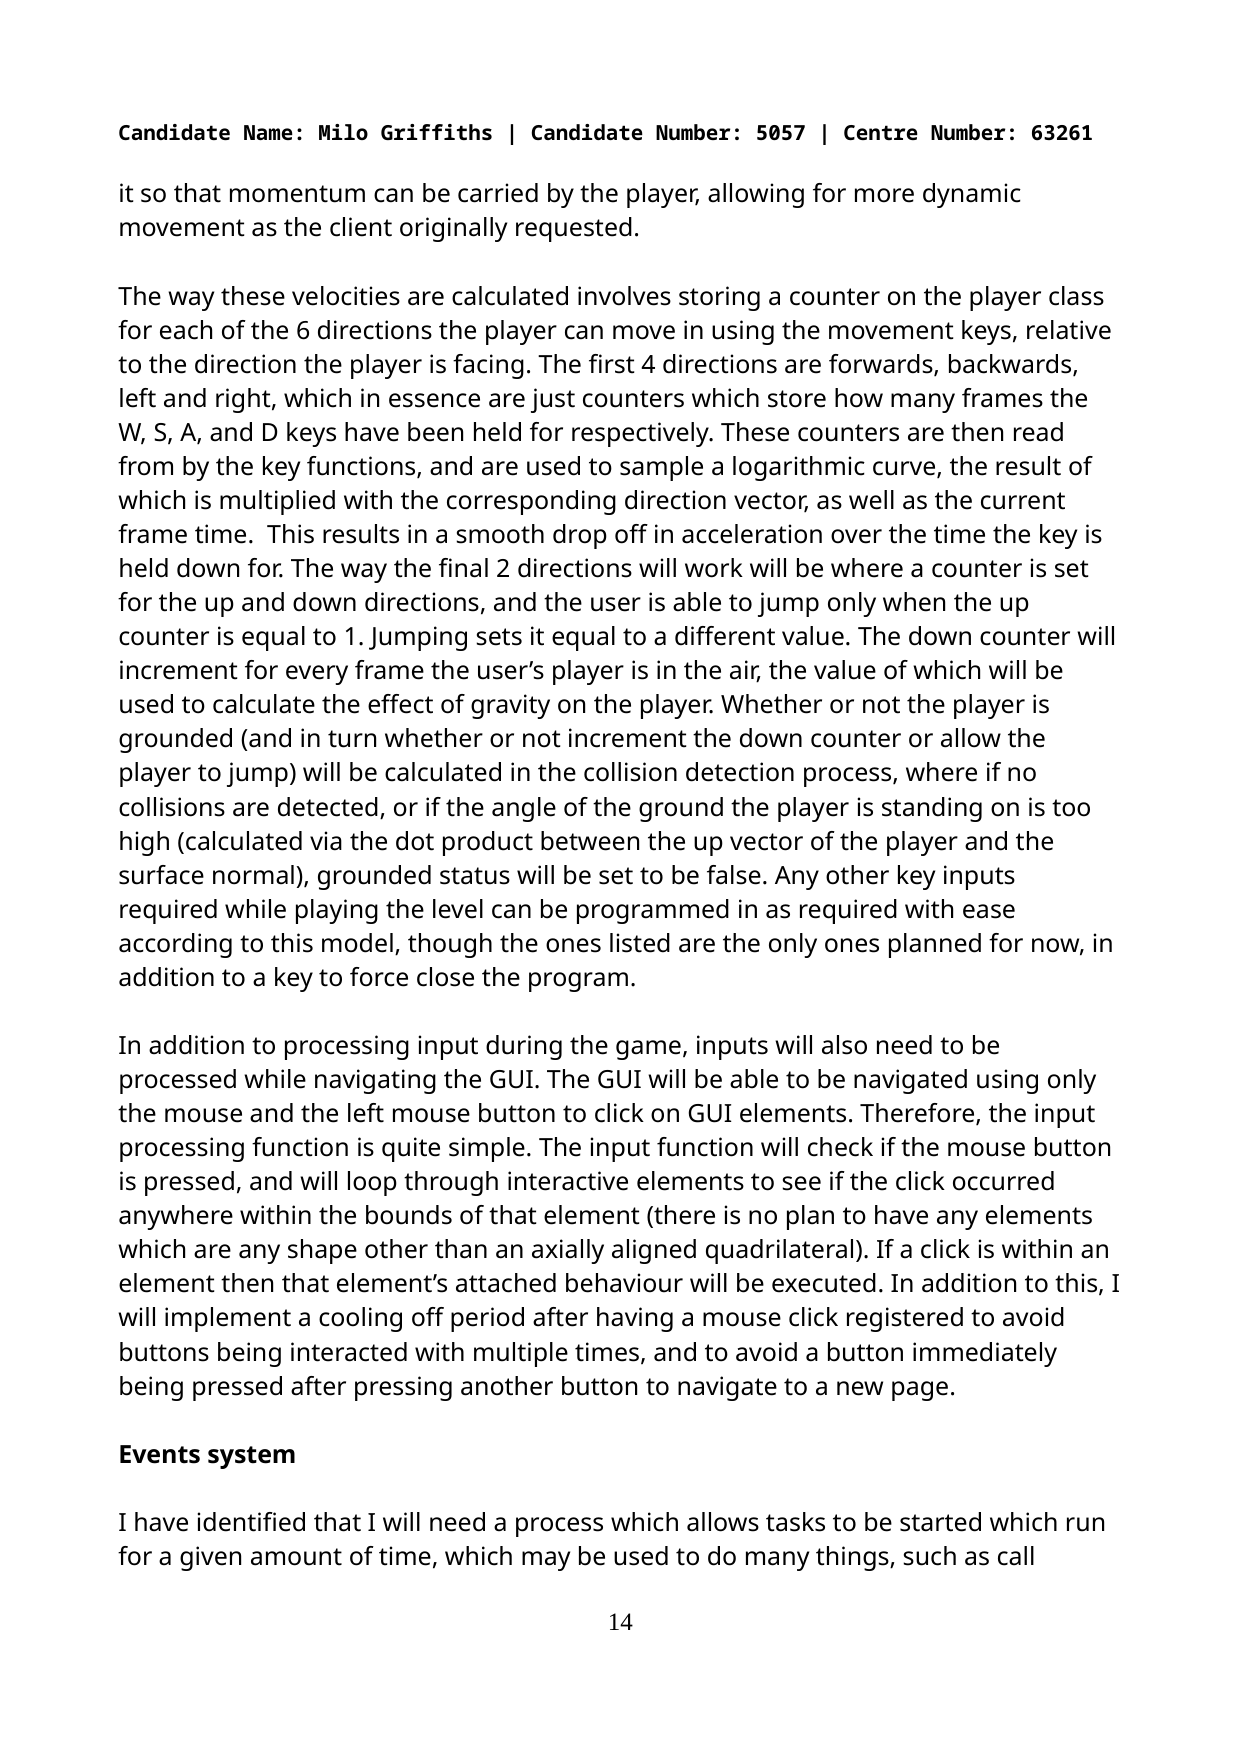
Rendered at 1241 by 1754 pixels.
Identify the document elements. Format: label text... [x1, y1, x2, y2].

text In addition to processing input during the game, inputs will also need to be processed while navigating the GUI. The GUI will be able to be navigated using only the mouse and the left mouse button to click on GUI elements. Therefore, the input processing function is quite simple. The input function will check if the mouse button is pressed, and will loop through interactive elements to see if the click occurred anywhere within the bounds of that element (there is no plan to have any elements which are any shape other than an axially aligned quadrilateral). If a click is within an element then that element’s attached behaviour will be executed. In addition to this, I will implement a cooling off period after having a mouse click registered to avoid buttons being interacted with multiple times, and to avoid a button immediately being pressed after pressing another button to navigate to a new page. [118, 1028, 1122, 1402]
text Events system [118, 1436, 1122, 1470]
text The way these velocities are calculated involves storing a counter on the player class for each of the 6 directions the player can move in using the movement keys, relative to the direction the player is facing. The first 4 directions are forwards, backwards, left and right, which in essence are just counters which store how many frames the W, S, A, and D keys have been held for respectively. These counters are then read from by the key functions, and are used to sample a logarithmic curve, the result of which is multiplied with the corresponding direction vector, as well as the current frame time. This results in a smooth drop off in acceleration over the time the key is held down for. The way the final 2 directions will work will be where a counter is set for the up and down directions, and the user is able to jump only when the up counter is equal to 1. Jumping sets it equal to a different value. The down counter will increment for every frame the user’s player is in the air, the value of which will be used to calculate the effect of gravity on the player. Whether or not the player is grounded (and in turn whether or not increment the down counter or allow the player to jump) will be calculated in the collision detection process, where if no collisions are detected, or if the angle of the ground the player is standing on is too high (calculated via the dot product between the up vector of the player and the surface normal), grounded status will be set to be false. Any other key inputs required while playing the level can be programmed in as required with ease according to this model, though the ones listed are the only ones planned for now, in addition to a key to force close the program. [118, 278, 1122, 993]
text I have identified that I will need a process which allows tasks to be started which run for a given amount of time, which may be used to do many things, such as call [118, 1504, 1122, 1573]
text it so that momentum can be carried by the player, allowing for more dynamic movement as the client originally requested. [118, 176, 1122, 244]
